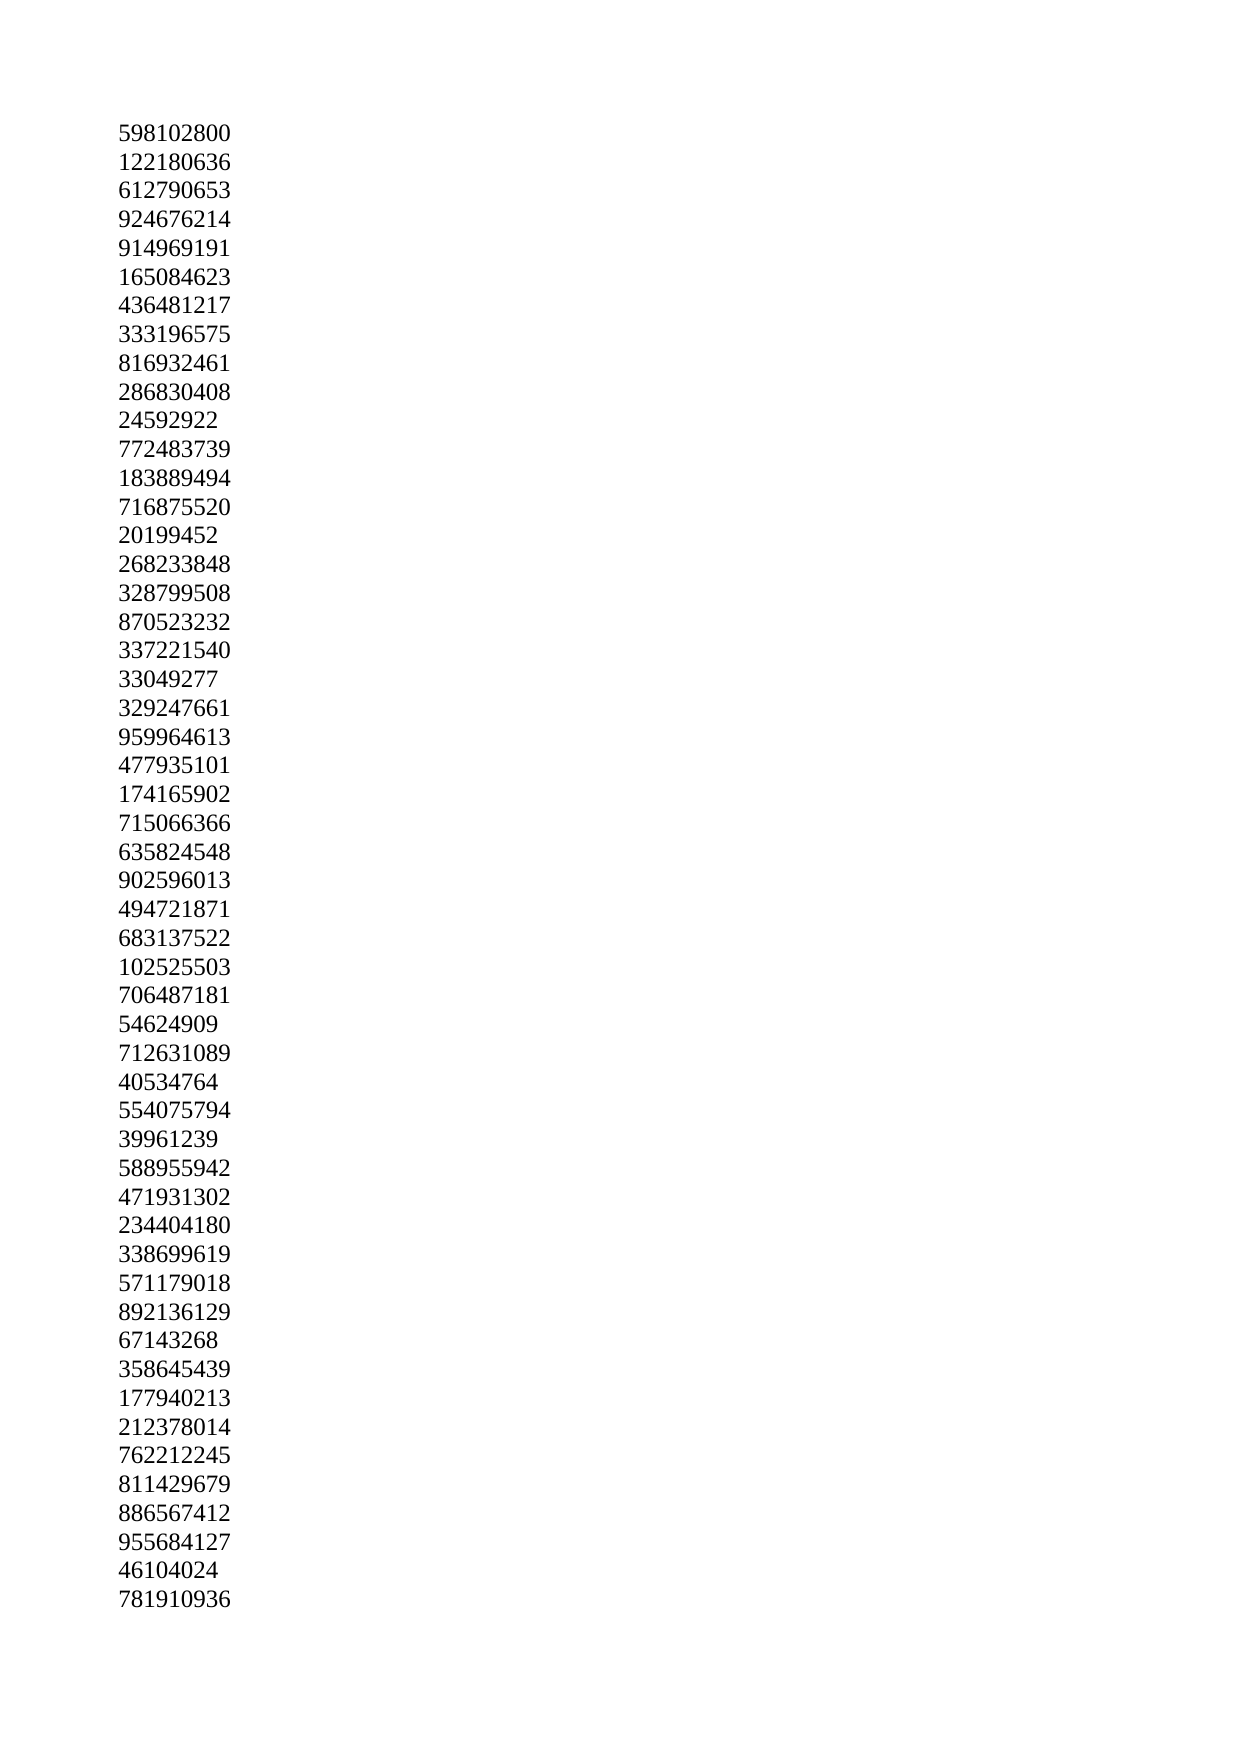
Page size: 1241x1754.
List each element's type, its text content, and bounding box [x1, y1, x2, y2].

table_cell 902596013 [118, 866, 1122, 894]
table_cell 892136129 [118, 1297, 1122, 1326]
table_cell 494721871 [118, 894, 1122, 923]
table_cell 174165902 [118, 779, 1122, 808]
table_cell 33049277 [118, 664, 1122, 693]
table_cell 286830408 [118, 377, 1122, 406]
table_cell 571179018 [118, 1268, 1122, 1297]
table_cell 811429679 [118, 1469, 1122, 1498]
table_cell 955684127 [118, 1527, 1122, 1556]
table_cell 683137522 [118, 923, 1122, 952]
table_cell 102525503 [118, 952, 1122, 981]
table_cell 39961239 [118, 1124, 1122, 1153]
table_cell 329247661 [118, 693, 1122, 722]
table_cell 268233848 [118, 549, 1122, 578]
table_cell 924676214 [118, 204, 1122, 233]
table_cell 477935101 [118, 751, 1122, 779]
table_cell 712631089 [118, 1038, 1122, 1067]
table_cell 183889494 [118, 463, 1122, 492]
table_cell 54624909 [118, 1009, 1122, 1038]
table_cell 716875520 [118, 492, 1122, 521]
table_cell 24592922 [118, 406, 1122, 434]
table_cell 715066366 [118, 808, 1122, 837]
table_cell 358645439 [118, 1354, 1122, 1383]
table_cell 886567412 [118, 1498, 1122, 1527]
table_cell 177940213 [118, 1383, 1122, 1412]
table_cell 870523232 [118, 607, 1122, 636]
table_cell 337221540 [118, 636, 1122, 664]
table_cell 328799508 [118, 578, 1122, 607]
table_cell 554075794 [118, 1096, 1122, 1124]
table_cell 338699619 [118, 1239, 1122, 1268]
table_cell 598102800 [118, 118, 1122, 147]
table_cell 165084623 [118, 262, 1122, 291]
table_cell 122180636 [118, 147, 1122, 176]
table_cell 612790653 [118, 176, 1122, 204]
table_cell 471931302 [118, 1182, 1122, 1211]
table_cell 816932461 [118, 348, 1122, 377]
table_cell 40534764 [118, 1067, 1122, 1096]
table_cell 46104024 [118, 1556, 1122, 1584]
table_cell 781910936 [118, 1584, 1122, 1613]
table_cell 772483739 [118, 434, 1122, 463]
table_cell 762212245 [118, 1441, 1122, 1469]
table_cell 20199452 [118, 521, 1122, 549]
table_cell 914969191 [118, 233, 1122, 262]
table_cell 959964613 [118, 722, 1122, 751]
table_cell 635824548 [118, 837, 1122, 866]
table_cell 67143268 [118, 1326, 1122, 1354]
table_cell 706487181 [118, 981, 1122, 1009]
table_cell 588955942 [118, 1153, 1122, 1182]
table_cell 333196575 [118, 319, 1122, 348]
table_cell 212378014 [118, 1412, 1122, 1441]
table_cell 436481217 [118, 291, 1122, 319]
table_cell 234404180 [118, 1211, 1122, 1239]
